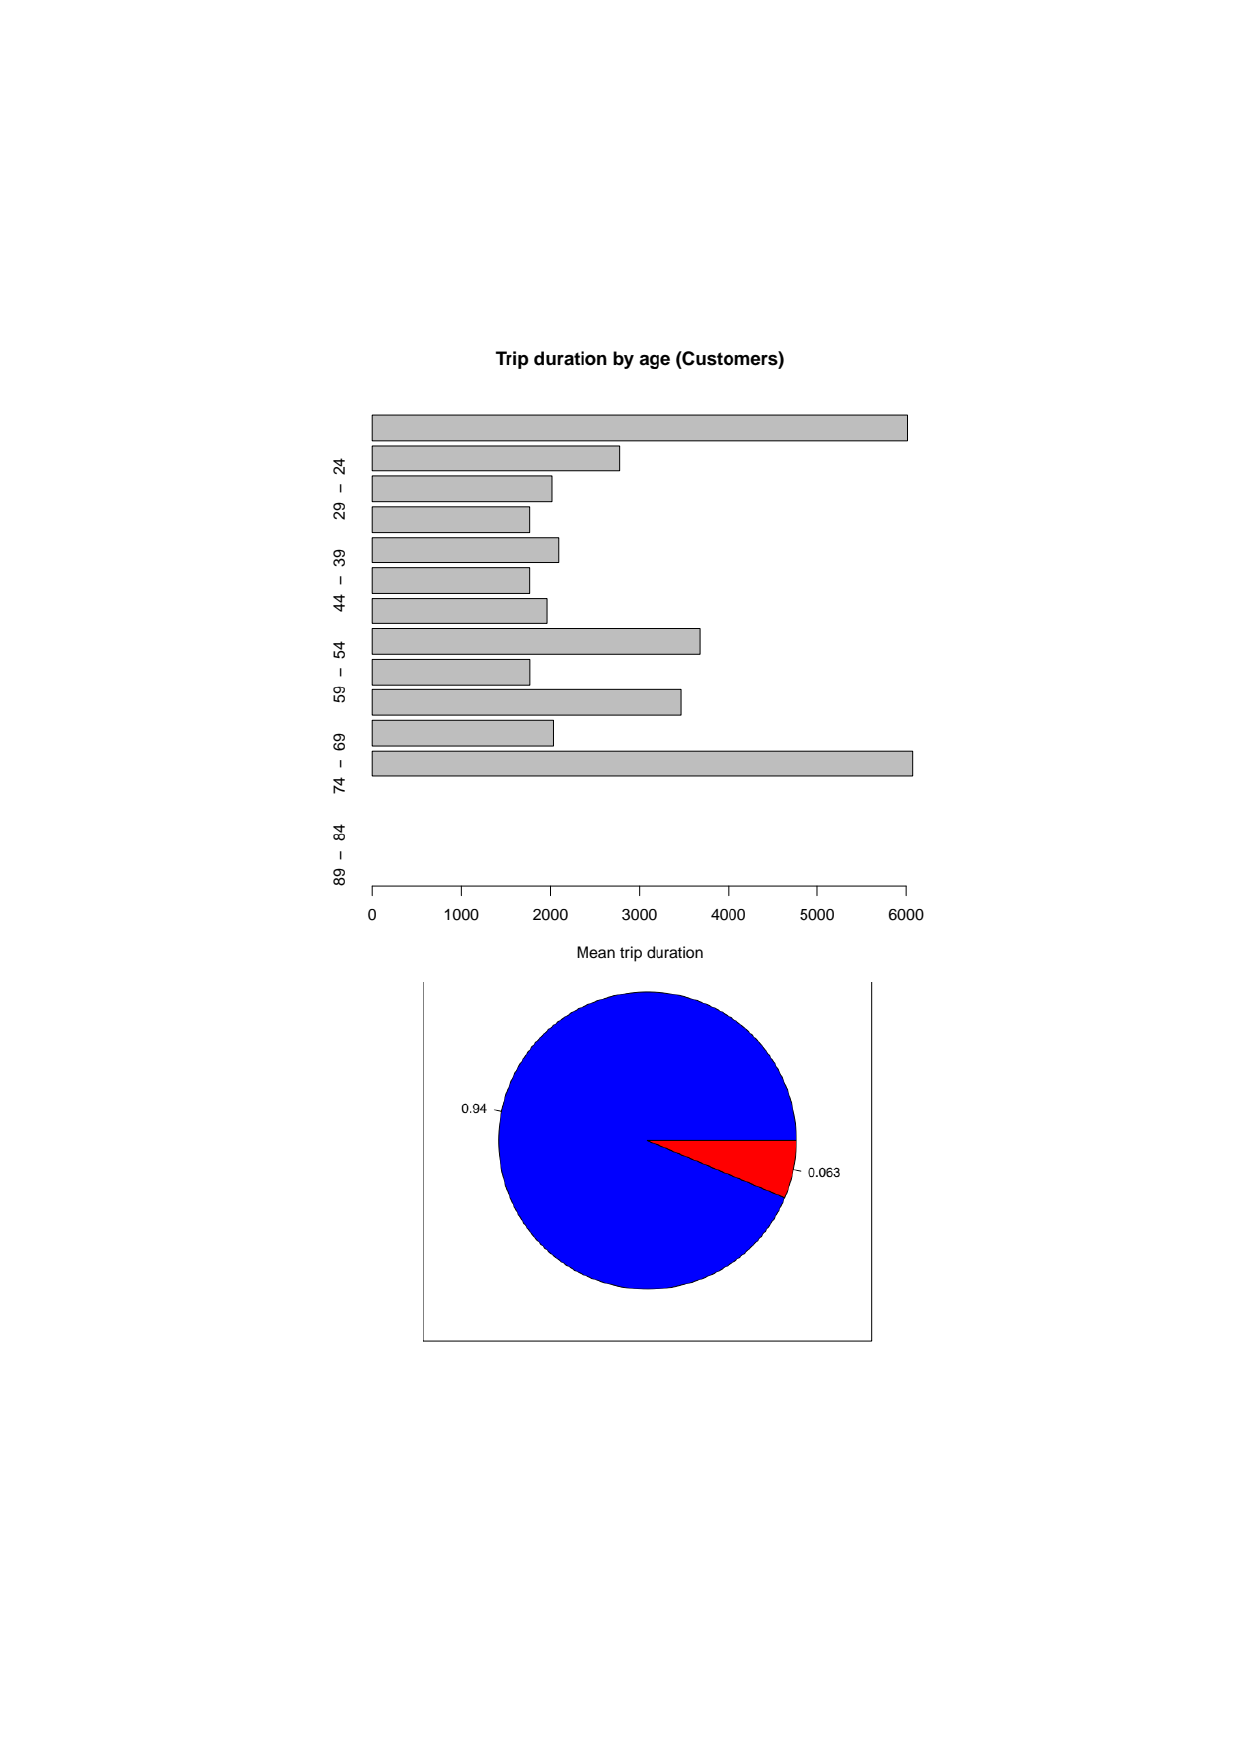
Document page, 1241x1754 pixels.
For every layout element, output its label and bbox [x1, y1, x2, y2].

picture [289, 319, 952, 1420]
